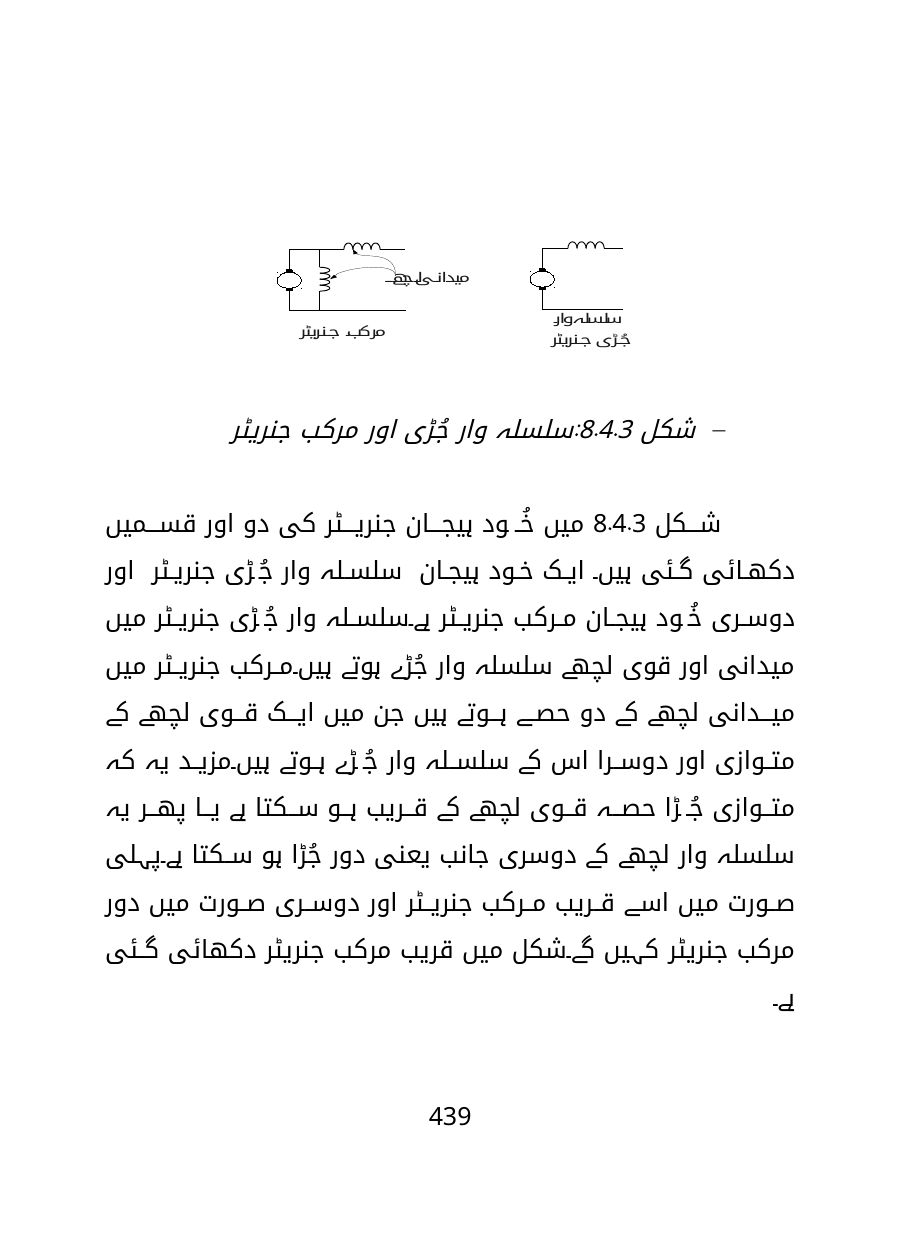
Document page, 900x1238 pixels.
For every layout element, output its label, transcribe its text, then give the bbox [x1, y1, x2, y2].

list شکل 8.4.3:سلسلہ وار جُڑی اور مرکب جنریٹر [187, 181, 712, 453]
text شکل 8.4.3 میں خُود ہیجان جنریٹر کی دو اور قسمیں دکھائی گئی ہیں۔ ایک خود ہیجان سلسلہ وار جُڑی جنریٹر اور دوسری خُود ہیجان مرکب جنریٹر ہے۔سلسلہ وار جُڑی جنریٹر میں میدانی اور قوی لچھے سلسلہ وار جُڑے ہوتے ہیں۔مرکب جنریٹر میں میدانی لچھے کے دو حصے ہوتے ہیں جن میں ایک قوی لچھے کے متوازی اور دوسرا اس کے سلسلہ وار جُڑے ہوتے ہیں۔مزید یہ کہ متوازی جُڑا حصہ قوی لچھے کے قریب ہو سکتا ہے یا پھر یہ سلسلہ وار لچھے کے دوسری جانب یعنی دور جُڑا ہو سکتا ہے۔پہلی صورت میں اسے قریب مرکب جنریٹر اور دوسری صورت میں دور مرکب جنریٹر کہیں گے۔شکل میں قریب مرکب جنریٹر دکھائی گئی ہے۔ [105, 500, 795, 1021]
